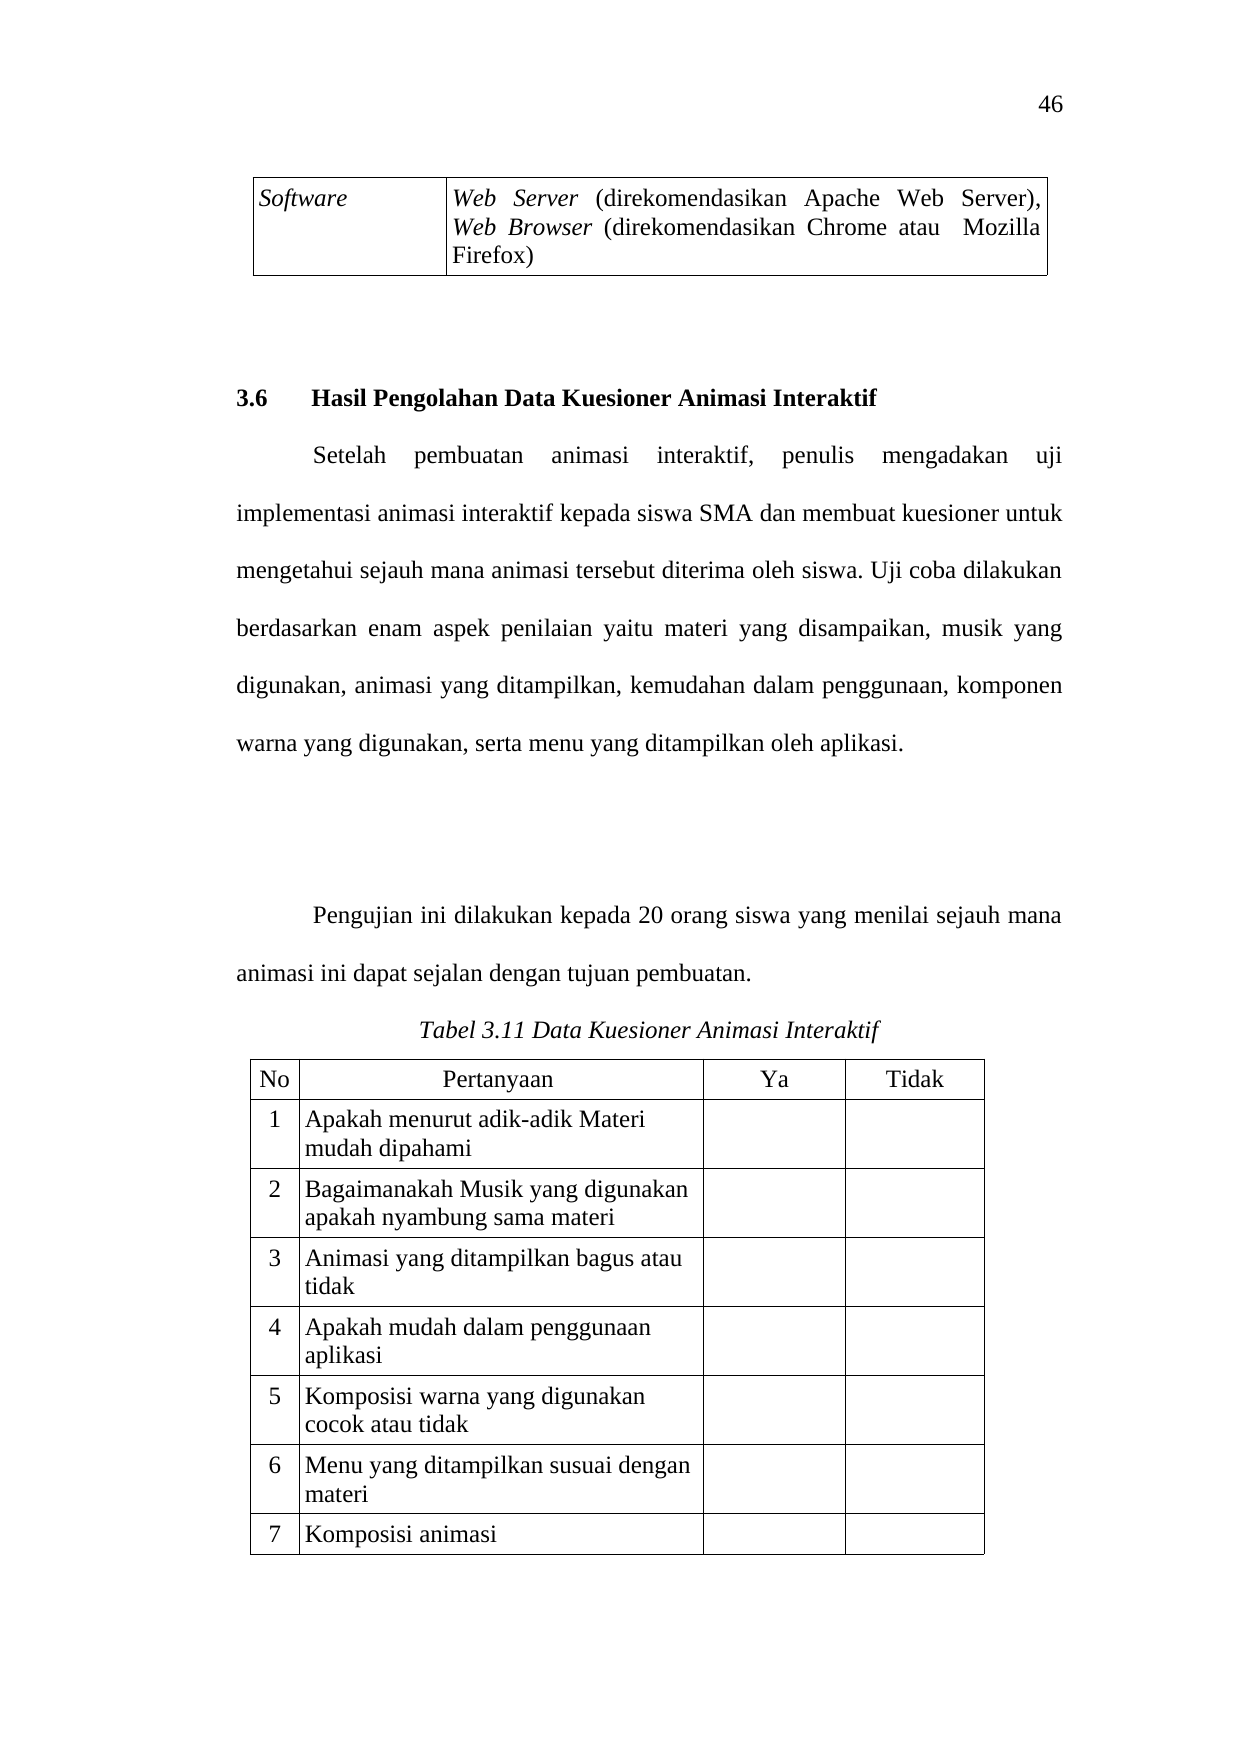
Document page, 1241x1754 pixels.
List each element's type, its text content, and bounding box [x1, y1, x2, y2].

text Tabel 3.11 Data Kuesioner Animasi Interaktif [236, 1015, 1063, 1044]
table_cell Apakah menurut adik-adik Materi mudah dipahami [300, 1100, 703, 1168]
table_cell [704, 1169, 845, 1237]
table_cell [846, 1514, 984, 1553]
table_cell [846, 1238, 984, 1306]
table_cell [704, 1445, 845, 1513]
subtitle Hasil Pengolahan Data Kuesioner Animasi Interaktif [236, 383, 1063, 412]
table_cell Software [254, 178, 446, 275]
table_cell [846, 1100, 984, 1168]
table_cell Komposisi warna yang digunakan cocok atau tidak [300, 1376, 703, 1444]
table_cell [704, 1100, 845, 1168]
table_header Tidak [846, 1060, 984, 1099]
table_cell [846, 1169, 984, 1237]
table_cell 1 [251, 1100, 299, 1168]
table_cell Animasi yang ditampilkan bagus atau tidak [300, 1238, 703, 1306]
table_cell [704, 1376, 845, 1444]
table_cell [846, 1445, 984, 1513]
table_cell Komposisi animasi [300, 1514, 703, 1553]
table_cell [846, 1307, 984, 1375]
table_cell [704, 1238, 845, 1306]
table_cell 3 [251, 1238, 299, 1306]
table_cell Web Server (direkomendasikan Apache Web Server), Web Browser (direkomendasikan Chrome atau Mozilla Firefox) [447, 178, 1047, 275]
table_cell Apakah mudah dalam penggunaan aplikasi [300, 1307, 703, 1375]
table_cell [704, 1307, 845, 1375]
table_cell 5 [251, 1376, 299, 1444]
table_cell 4 [251, 1307, 299, 1375]
table_header Ya [704, 1060, 845, 1099]
table_cell 6 [251, 1445, 299, 1513]
table_header Pertanyaan [300, 1060, 703, 1099]
table_header No [251, 1060, 299, 1099]
table_cell [846, 1376, 984, 1444]
text Pengujian ini dilakukan kepada 20 orang siswa yang menilai sejauh mana animasi ini dapat sejalan dengan tujuan pembuatan. [236, 900, 1063, 987]
table_cell 2 [251, 1169, 299, 1237]
table_cell Bagaimanakah Musik yang digunakan apakah nyambung sama materi [300, 1169, 703, 1237]
table_cell [704, 1514, 845, 1553]
table_cell Menu yang ditampilkan susuai dengan materi [300, 1445, 703, 1513]
table_cell 7 [251, 1514, 299, 1553]
text Setelah pembuatan animasi interaktif, penulis mengadakan uji implementasi animasi interaktif kepada siswa SMA dan membuat kuesioner untuk mengetahui sejauh mana animasi tersebut diterima oleh siswa. Uji coba dilakukan berdasarkan enam aspek penilaian yaitu materi yang disampaikan, musik yang digunakan, animasi yang ditampilkan, kemudahan dalam penggunaan, komponen warna yang digunakan, serta menu yang ditampilkan oleh aplikasi. [236, 440, 1063, 757]
